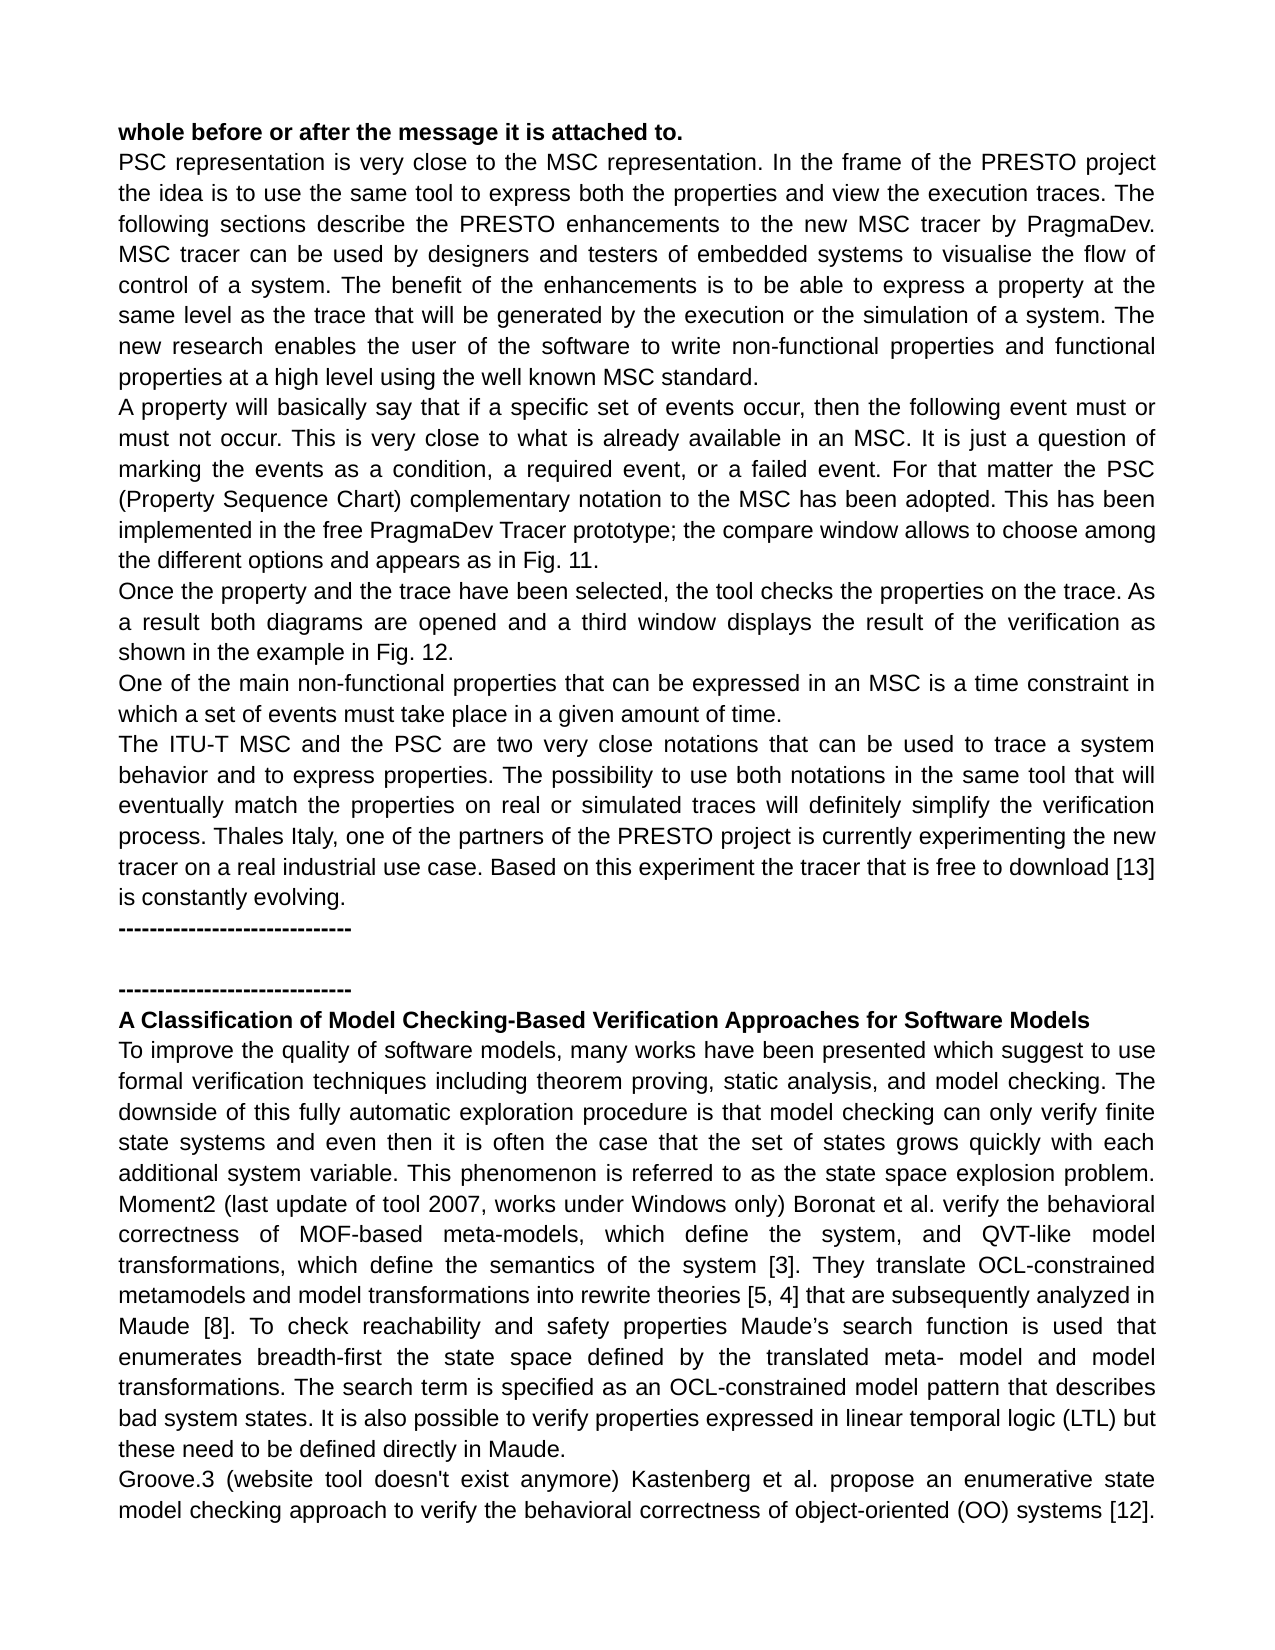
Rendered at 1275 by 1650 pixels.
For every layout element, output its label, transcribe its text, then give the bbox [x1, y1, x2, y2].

text ------------------------------ [118, 976, 1157, 1002]
text Groove.3 (website tool doesn't exist anymore) Kastenberg et al. propose an enumerative state model checking approach to verify the behavioral correctness of object-oriented (OO) systems [12]. [118, 1466, 1157, 1523]
text The ITU-T MSC and the PSC are two very close notations that can be used to trace a system behavior and to express properties. The possibility to use both notations in the same tool that will eventually match the properties on real or simulated traces will definitely simplify the verification process. Thales Italy, one of the partners of the PRESTO project is currently experimenting the new tracer on a real industrial use case. Based on this experiment the tracer that is free to download [13] is constantly evolving. [118, 731, 1157, 911]
text To improve the quality of software models, many works have been presented which suggest to use formal verification techniques including theorem proving, static analysis, and model checking. The downside of this fully automatic exploration procedure is that model checking can only verify finite state systems and even then it is often the case that the set of states grows quickly with each additional system variable. This phenomenon is referred to as the state space explosion problem. Moment2 (last update of tool 2007, works under Windows only) Boronat et al. verify the behavioral correctness of MOF-based meta-models, which define the system, and QVT-like model transformations, which define the semantics of the system [3]. They translate OCL-constrained metamodels and model transformations into rewrite theories [5, 4] that are subsequently analyzed in [118, 1037, 1157, 1309]
text whole before or after the message it is attached to. [118, 118, 1157, 145]
text Maude [8]. To check reachability and safety properties Maude’s search function is used that enumerates breadth-first the state space defined by the translated meta- model and model transformations. The search term is specified as an OCL-constrained model pattern that describes bad system states. It is also possible to verify properties expressed in linear temporal logic (LTL) but these need to be defined directly in Maude. [118, 1312, 1157, 1462]
text Once the property and the trace have been selected, the tool checks the properties on the trace. As a result both diagrams are opened and a third window displays the result of the verification as shown in the example in Fig. 12. [118, 577, 1157, 666]
text A Classification of Model Checking-Based Verification Approaches for Software Models [118, 1006, 1157, 1033]
text ------------------------------ [118, 914, 1157, 941]
text One of the main non-functional properties that can be expressed in an MSC is a time constraint in which a set of events must take place in a given amount of time. [118, 669, 1157, 727]
text A property will basically say that if a specific set of events occur, then the following event must or must not occur. This is very close to what is already available in an MSC. It is just a question of marking the events as a condition, a required event, or a failed event. For that matter the PSC (Property Sequence Chart) complementary notation to the MSC has been adopted. This has been implemented in the free PragmaDev Tracer prototype; the compare window allows to choose among the different options and appears as in Fig. 11. [118, 394, 1157, 574]
text PSC representation is very close to the MSC representation. In the frame of the PRESTO project the idea is to use the same tool to express both the properties and view the execution traces. The following sections describe the PRESTO enhancements to the new MSC tracer by PragmaDev. MSC tracer can be used by designers and testers of embedded systems to visualise the flow of control of a system. The benefit of the enhancements is to be able to express a property at the same level as the trace that will be generated by the execution or the simulation of a system. The new research enables the user of the software to write non-functional properties and functional properties at a high level using the well known MSC standard. [118, 149, 1157, 390]
